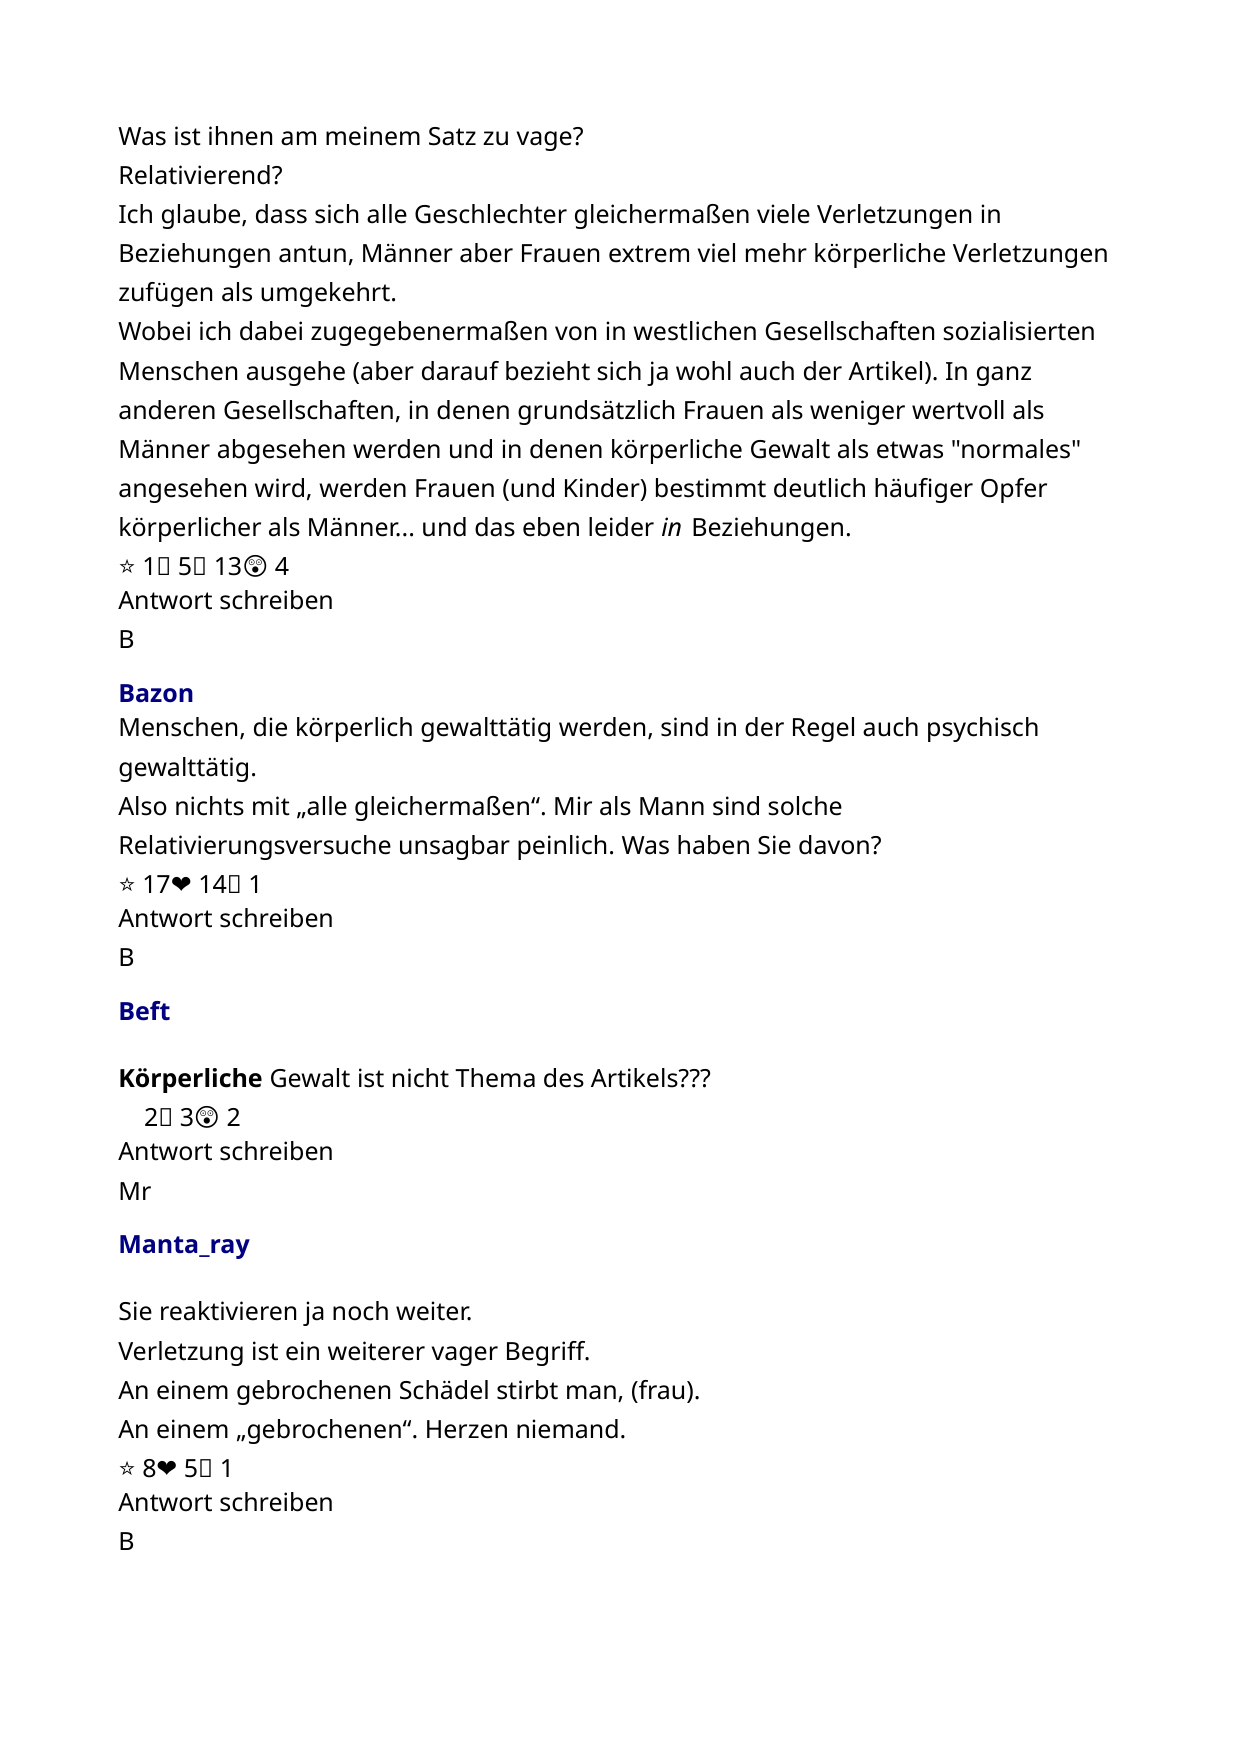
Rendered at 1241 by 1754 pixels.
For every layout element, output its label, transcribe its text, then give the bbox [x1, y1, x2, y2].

text Antwort schreiben [118, 1134, 1122, 1168]
text Relativierend? [118, 157, 1122, 191]
subtitle Bazon [118, 676, 1122, 710]
text Was ist ihnen am meinem Satz zu vage? [118, 118, 1122, 152]
subtitle Manta_ray [118, 1227, 1122, 1261]
text An einem „gebrochenen“. Herzen niemand. [118, 1411, 1122, 1446]
text An einem gebrochenen Schädel stirbt man, (frau). [118, 1372, 1122, 1406]
text Sie reaktivieren ja noch weiter. [118, 1294, 1122, 1328]
text B [118, 1524, 1122, 1558]
text B [118, 622, 1122, 656]
text ⭐️ 1🙁 5🤨 13😲 4 [118, 549, 1122, 583]
text ⭐️ 17❤️ 14🤨 1 [118, 867, 1122, 901]
subtitle Beft [118, 994, 1122, 1028]
text B [118, 940, 1122, 974]
text Menschen, die körperlich gewalttätig werden, sind in der Regel auch psychisch gewalttätig. [118, 710, 1122, 783]
text Antwort schreiben [118, 583, 1122, 617]
text Verletzung ist ein weiterer vager Begriff. [118, 1333, 1122, 1367]
text Mr [118, 1173, 1122, 1207]
text Ich glaube, dass sich alle Geschlechter gleichermaßen viele Verletzungen in Beziehungen antun, Männer aber Frauen extrem viel mehr körperliche Verletzungen zufügen als umgekehrt. [118, 196, 1122, 309]
text ⭐️ 8❤️ 5🤨 1 [118, 1451, 1122, 1485]
text Also nichts mit „alle gleichermaßen“. Mir als Mann sind solche Relativierungsversuche unsagbar peinlich. Was haben Sie davon? [118, 788, 1122, 862]
text Antwort schreiben [118, 1485, 1122, 1519]
text Antwort schreiben [118, 901, 1122, 935]
text 🙁 2🤨 3😲 2 [118, 1100, 1122, 1134]
text Körperliche Gewalt ist nicht Thema des Artikels??? [118, 1061, 1122, 1095]
text Wobei ich dabei zugegebenermaßen von in westlichen Gesellschaften sozialisierten Menschen ausgehe (aber darauf bezieht sich ja wohl auch der Artikel). In ganz anderen Gesellschaften, in denen grundsätzlich Frauen als weniger wertvoll als Männer abgesehen werden und in denen körperliche Gewalt als etwas "normales" angesehen wird, werden Frauen (und Kinder) bestimmt deutlich häufiger Opfer körperlicher als Männer... und das eben leider in Beziehungen. [118, 314, 1122, 544]
